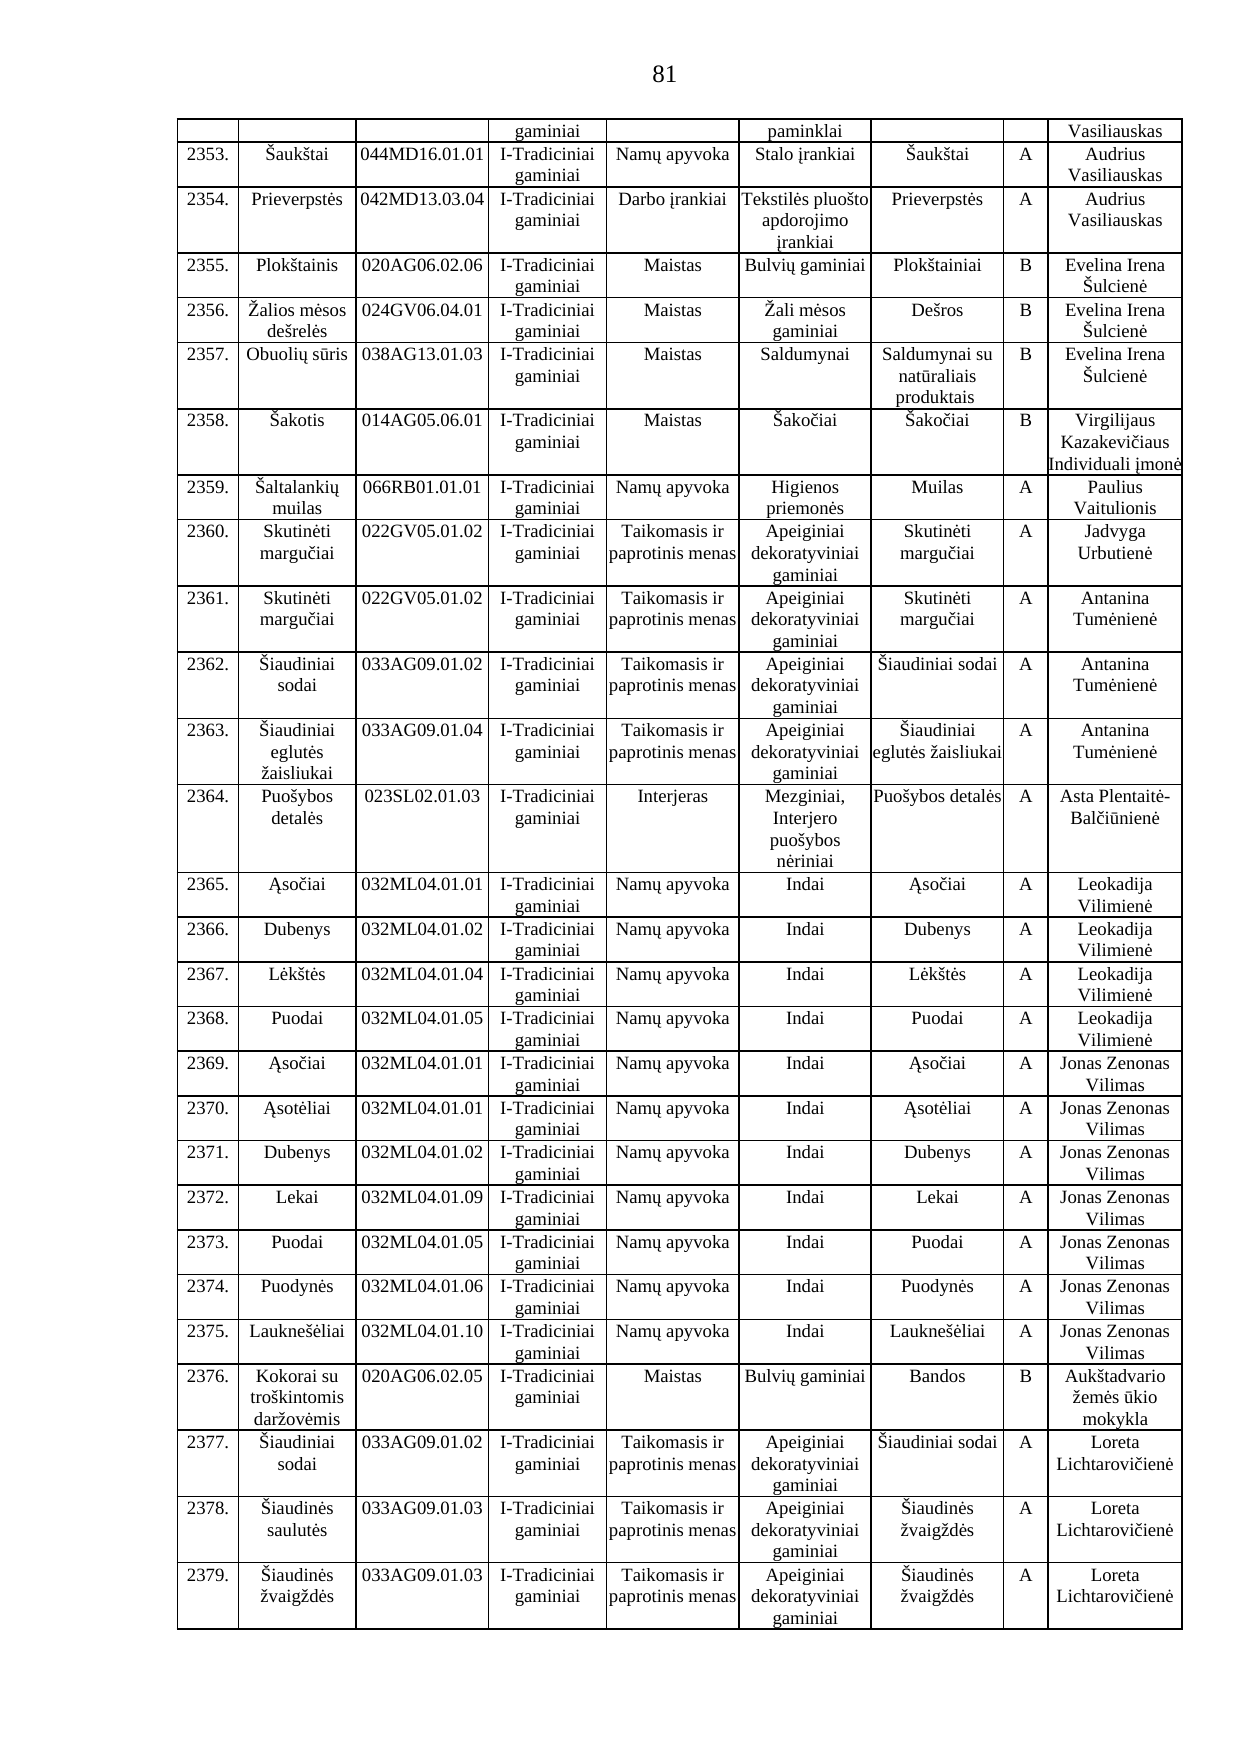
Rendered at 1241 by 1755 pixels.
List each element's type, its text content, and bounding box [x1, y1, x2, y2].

table_cell Asta Plentaitė-Balčiūnienė [1049, 785, 1181, 872]
table_cell A [1004, 1275, 1047, 1318]
table_cell Šiaudinės saulutės [239, 1497, 355, 1562]
table_cell Žalios mėsos dešrelės [239, 298, 355, 342]
table_cell Lėkštės [239, 963, 355, 1006]
table_cell Namų apyvoka [607, 1141, 738, 1184]
table_cell 2362. [178, 653, 238, 717]
table_cell 033AG09.01.03 [357, 1563, 488, 1628]
table_cell Šaukštai [239, 143, 355, 186]
table_cell Apeiginiai dekoratyviniai gaminiai [740, 1431, 870, 1496]
table_cell Dubenys [239, 918, 355, 961]
table_cell A [1004, 587, 1047, 651]
table_cell A [1004, 520, 1047, 585]
table_cell Maistas [607, 410, 738, 474]
table_cell Evelina Irena Šulcienė [1049, 343, 1181, 408]
table_cell Indai [740, 1141, 870, 1184]
table_cell I-Tradiciniai gaminiai [489, 188, 606, 252]
table_cell Antanina Tumėnienė [1049, 587, 1181, 651]
table_cell 033AG09.01.02 [357, 1431, 488, 1496]
table_cell Dubenys [872, 1141, 1003, 1184]
table_cell 032ML04.01.01 [357, 1097, 488, 1140]
table_cell Puošybos detalės [239, 785, 355, 872]
table_cell [357, 120, 488, 141]
table_cell Antanina Tumėnienė [1049, 653, 1181, 717]
table_cell I-Tradiciniai gaminiai [489, 1275, 606, 1318]
table_cell 2369. [178, 1052, 238, 1095]
table_cell A [1004, 785, 1047, 872]
table_cell Prieverpstės [239, 188, 355, 252]
table_cell 2376. [178, 1365, 238, 1429]
table_cell Aukštadvario žemės ūkio mokykla [1049, 1365, 1181, 1429]
table_cell Skutinėti margučiai [872, 520, 1003, 585]
table_cell Namų apyvoka [607, 918, 738, 961]
table_cell Šakotis [239, 410, 355, 474]
table_cell Šiaudiniai eglutės žaisliukai [872, 719, 1003, 784]
table_cell 2358. [178, 410, 238, 474]
table_cell Leokadija Vilimienė [1049, 963, 1181, 1006]
table_cell 024GV06.04.01 [357, 298, 488, 342]
table_cell Skutinėti margučiai [239, 587, 355, 651]
table_cell Plokštainiai [872, 254, 1003, 297]
table_cell A [1004, 719, 1047, 784]
table_cell Indai [740, 1275, 870, 1318]
table_cell Apeiginiai dekoratyviniai gaminiai [740, 1563, 870, 1628]
table_cell Namų apyvoka [607, 476, 738, 519]
table_cell Leokadija Vilimienė [1049, 918, 1181, 961]
table_cell Indai [740, 1097, 870, 1140]
table_cell I-Tradiciniai gaminiai [489, 1007, 606, 1050]
table_cell I-Tradiciniai gaminiai [489, 653, 606, 717]
table_cell Lekai [239, 1186, 355, 1229]
table_cell A [1004, 963, 1047, 1006]
table_cell Lekai [872, 1186, 1003, 1229]
table_cell Jonas Zenonas Vilimas [1049, 1320, 1181, 1363]
table_cell A [1004, 188, 1047, 252]
table_cell Šiaudiniai sodai [239, 1431, 355, 1496]
table_cell A [1004, 1431, 1047, 1496]
table_cell Saldumynai su natūraliais produktais [872, 343, 1003, 408]
table_cell I-Tradiciniai gaminiai [489, 1365, 606, 1429]
table_cell [178, 120, 238, 141]
table_cell 023SL02.01.03 [357, 785, 488, 872]
table_cell A [1004, 1141, 1047, 1184]
table_cell gaminiai [489, 120, 606, 141]
table_cell 033AG09.01.02 [357, 653, 488, 717]
table_cell Darbo įrankiai [607, 188, 738, 252]
table_cell Bulvių gaminiai [740, 1365, 870, 1429]
table_cell Lauknešėliai [872, 1320, 1003, 1363]
table_cell I-Tradiciniai gaminiai [489, 1497, 606, 1562]
table_cell 2366. [178, 918, 238, 961]
table_cell Indai [740, 873, 870, 916]
table_cell Jonas Zenonas Vilimas [1049, 1231, 1181, 1274]
table_cell 032ML04.01.05 [357, 1231, 488, 1274]
table_cell B [1004, 343, 1047, 408]
table_cell A [1004, 653, 1047, 717]
table_cell Namų apyvoka [607, 143, 738, 186]
table_cell I-Tradiciniai gaminiai [489, 587, 606, 651]
table_cell 2353. [178, 143, 238, 186]
table_cell Ąsočiai [872, 873, 1003, 916]
table_cell Mezginiai, Interjero puošybos nėriniai [740, 785, 870, 872]
table_cell 020AG06.02.05 [357, 1365, 488, 1429]
table_cell Evelina Irena Šulcienė [1049, 254, 1181, 297]
table_cell Jonas Zenonas Vilimas [1049, 1275, 1181, 1318]
table_cell 020AG06.02.06 [357, 254, 488, 297]
table_cell Taikomasis ir paprotinis menas [607, 520, 738, 585]
table_cell I-Tradiciniai gaminiai [489, 963, 606, 1006]
table_cell 2359. [178, 476, 238, 519]
table_cell Dubenys [239, 1141, 355, 1184]
table_cell I-Tradiciniai gaminiai [489, 254, 606, 297]
table_cell Kokorai su troškintomis daržovėmis [239, 1365, 355, 1429]
table_cell Ąsočiai [239, 1052, 355, 1095]
table_cell 2355. [178, 254, 238, 297]
table_cell Interjeras [607, 785, 738, 872]
table_cell B [1004, 254, 1047, 297]
table_cell Loreta Lichtarovičienė [1049, 1563, 1181, 1628]
table_cell Ąsotėliai [872, 1097, 1003, 1140]
table_cell Indai [740, 1231, 870, 1274]
table_cell 032ML04.01.01 [357, 873, 488, 916]
table_cell 2361. [178, 587, 238, 651]
table_cell Apeiginiai dekoratyviniai gaminiai [740, 653, 870, 717]
table_cell I-Tradiciniai gaminiai [489, 1097, 606, 1140]
table_cell 2371. [178, 1141, 238, 1184]
table_cell A [1004, 873, 1047, 916]
table_cell Loreta Lichtarovičienė [1049, 1431, 1181, 1496]
table_cell Tekstilės pluošto apdorojimo įrankiai [740, 188, 870, 252]
table_cell 032ML04.01.06 [357, 1275, 488, 1318]
table_cell Puodai [239, 1007, 355, 1050]
table_cell Taikomasis ir paprotinis menas [607, 1563, 738, 1628]
table_cell Namų apyvoka [607, 1275, 738, 1318]
table_cell 066RB01.01.01 [357, 476, 488, 519]
table_cell Taikomasis ir paprotinis menas [607, 653, 738, 717]
table_cell Higienos priemonės [740, 476, 870, 519]
table_cell Puodai [872, 1231, 1003, 1274]
table_cell B [1004, 298, 1047, 342]
table_cell I-Tradiciniai gaminiai [489, 476, 606, 519]
table_cell I-Tradiciniai gaminiai [489, 719, 606, 784]
table_cell [872, 120, 1003, 141]
table_cell Dešros [872, 298, 1003, 342]
table_cell Šakočiai [740, 410, 870, 474]
table_cell Namų apyvoka [607, 1186, 738, 1229]
table_cell Namų apyvoka [607, 1052, 738, 1095]
table_cell A [1004, 476, 1047, 519]
table_cell paminklai [740, 120, 870, 141]
table_cell 2368. [178, 1007, 238, 1050]
table_cell I-Tradiciniai gaminiai [489, 785, 606, 872]
table_cell 032ML04.01.04 [357, 963, 488, 1006]
table_cell Paulius Vaitulionis [1049, 476, 1181, 519]
table_cell 022GV05.01.02 [357, 520, 488, 585]
table_cell A [1004, 1231, 1047, 1274]
table_cell Stalo įrankiai [740, 143, 870, 186]
table_cell 2370. [178, 1097, 238, 1140]
table_cell B [1004, 410, 1047, 474]
table_cell 2354. [178, 188, 238, 252]
table_cell Ąsočiai [239, 873, 355, 916]
table_cell Namų apyvoka [607, 963, 738, 1006]
table_cell 033AG09.01.03 [357, 1497, 488, 1562]
table_cell Indai [740, 1007, 870, 1050]
table_cell Audrius Vasiliauskas [1049, 188, 1181, 252]
table_cell 2379. [178, 1563, 238, 1628]
table_cell Bulvių gaminiai [740, 254, 870, 297]
table_cell Maistas [607, 343, 738, 408]
table_cell 033AG09.01.04 [357, 719, 488, 784]
table_cell Šiaudiniai sodai [872, 1431, 1003, 1496]
table_cell Puodynės [239, 1275, 355, 1318]
table_cell I-Tradiciniai gaminiai [489, 143, 606, 186]
table_cell Šiaudiniai sodai [872, 653, 1003, 717]
table_cell A [1004, 918, 1047, 961]
table_cell Muilas [872, 476, 1003, 519]
table_cell Namų apyvoka [607, 1231, 738, 1274]
table_cell Indai [740, 963, 870, 1006]
table_cell Žali mėsos gaminiai [740, 298, 870, 342]
table_cell Maistas [607, 254, 738, 297]
table_cell 032ML04.01.05 [357, 1007, 488, 1050]
table_cell I-Tradiciniai gaminiai [489, 520, 606, 585]
table_cell 2367. [178, 963, 238, 1006]
table_cell Maistas [607, 298, 738, 342]
table_cell Antanina Tumėnienė [1049, 719, 1181, 784]
table_cell Šiaudiniai sodai [239, 653, 355, 717]
table_cell Puošybos detalės [872, 785, 1003, 872]
table_cell Jadvyga Urbutienė [1049, 520, 1181, 585]
table_cell Namų apyvoka [607, 1320, 738, 1363]
table_cell Bandos [872, 1365, 1003, 1429]
table_cell A [1004, 1186, 1047, 1229]
table_cell Lauknešėliai [239, 1320, 355, 1363]
table_cell 032ML04.01.02 [357, 1141, 488, 1184]
table_cell Indai [740, 918, 870, 961]
table_cell 2360. [178, 520, 238, 585]
table_cell Apeiginiai dekoratyviniai gaminiai [740, 587, 870, 651]
table_cell Prieverpstės [872, 188, 1003, 252]
table_cell Šaltalankių muilas [239, 476, 355, 519]
table_cell Šaukštai [872, 143, 1003, 186]
table_cell Puodai [872, 1007, 1003, 1050]
table_cell Ąsotėliai [239, 1097, 355, 1140]
table_cell 2365. [178, 873, 238, 916]
table_cell Lėkštės [872, 963, 1003, 1006]
table_cell I-Tradiciniai gaminiai [489, 1052, 606, 1095]
table_cell Indai [740, 1052, 870, 1095]
table_cell Šiaudiniai eglutės žaisliukai [239, 719, 355, 784]
table_cell Namų apyvoka [607, 873, 738, 916]
table_cell Taikomasis ir paprotinis menas [607, 587, 738, 651]
table_cell A [1004, 1497, 1047, 1562]
table_cell Skutinėti margučiai [872, 587, 1003, 651]
table_cell Indai [740, 1186, 870, 1229]
table_cell 032ML04.01.10 [357, 1320, 488, 1363]
table_cell 032ML04.01.01 [357, 1052, 488, 1095]
table_cell I-Tradiciniai gaminiai [489, 298, 606, 342]
table_cell 032ML04.01.02 [357, 918, 488, 961]
table_cell Jonas Zenonas Vilimas [1049, 1186, 1181, 1229]
table_cell 2364. [178, 785, 238, 872]
table_cell 2357. [178, 343, 238, 408]
table_cell 2375. [178, 1320, 238, 1363]
table_cell Vasiliauskas [1049, 120, 1181, 141]
table_cell Dubenys [872, 918, 1003, 961]
table_cell I-Tradiciniai gaminiai [489, 343, 606, 408]
table_cell I-Tradiciniai gaminiai [489, 410, 606, 474]
table_cell I-Tradiciniai gaminiai [489, 1431, 606, 1496]
table_cell Jonas Zenonas Vilimas [1049, 1097, 1181, 1140]
table_cell 038AG13.01.03 [357, 343, 488, 408]
table_cell 2363. [178, 719, 238, 784]
table_cell 022GV05.01.02 [357, 587, 488, 651]
table_cell I-Tradiciniai gaminiai [489, 1141, 606, 1184]
table_cell 044MD16.01.01 [357, 143, 488, 186]
table_cell Šiaudinės žvaigždės [872, 1563, 1003, 1628]
table_cell [239, 120, 355, 141]
table_cell Namų apyvoka [607, 1007, 738, 1050]
table_cell Šiaudinės žvaigždės [239, 1563, 355, 1628]
table_cell A [1004, 1563, 1047, 1628]
table_cell Namų apyvoka [607, 1097, 738, 1140]
table_cell Obuolių sūris [239, 343, 355, 408]
table_cell Audrius Vasiliauskas [1049, 143, 1181, 186]
table_cell Šiaudinės žvaigždės [872, 1497, 1003, 1562]
table_cell I-Tradiciniai gaminiai [489, 873, 606, 916]
table_cell Evelina Irena Šulcienė [1049, 298, 1181, 342]
table_cell Apeiginiai dekoratyviniai gaminiai [740, 1497, 870, 1562]
table_cell Ąsočiai [872, 1052, 1003, 1095]
table_cell Šakočiai [872, 410, 1003, 474]
table_cell Leokadija Vilimienė [1049, 1007, 1181, 1050]
table_cell A [1004, 1097, 1047, 1140]
table_cell Virgilijaus Kazakevičiaus Individuali įmonė [1049, 410, 1181, 474]
table_cell A [1004, 1052, 1047, 1095]
table_cell 2356. [178, 298, 238, 342]
table_cell Jonas Zenonas Vilimas [1049, 1141, 1181, 1184]
table_cell Maistas [607, 1365, 738, 1429]
table_cell 2378. [178, 1497, 238, 1562]
table_cell 2373. [178, 1231, 238, 1274]
table_cell B [1004, 1365, 1047, 1429]
table_cell 032ML04.01.09 [357, 1186, 488, 1229]
table_cell Jonas Zenonas Vilimas [1049, 1052, 1181, 1095]
table_cell Apeiginiai dekoratyviniai gaminiai [740, 719, 870, 784]
table_cell I-Tradiciniai gaminiai [489, 1231, 606, 1274]
table_cell Plokštainis [239, 254, 355, 297]
table_cell Saldumynai [740, 343, 870, 408]
table_cell Indai [740, 1320, 870, 1363]
table_cell [607, 120, 738, 141]
table_cell Taikomasis ir paprotinis menas [607, 1497, 738, 1562]
table_cell A [1004, 143, 1047, 186]
table_cell Taikomasis ir paprotinis menas [607, 1431, 738, 1496]
table_cell A [1004, 1320, 1047, 1363]
table_cell Leokadija Vilimienė [1049, 873, 1181, 916]
table_cell Loreta Lichtarovičienė [1049, 1497, 1181, 1562]
table_cell Skutinėti margučiai [239, 520, 355, 585]
table_cell 014AG05.06.01 [357, 410, 488, 474]
table_cell Puodai [239, 1231, 355, 1274]
table_cell A [1004, 1007, 1047, 1050]
table_cell 042MD13.03.04 [357, 188, 488, 252]
table_cell I-Tradiciniai gaminiai [489, 1186, 606, 1229]
table_cell 2377. [178, 1431, 238, 1496]
table_cell [1004, 120, 1047, 141]
table_cell I-Tradiciniai gaminiai [489, 1320, 606, 1363]
table_cell I-Tradiciniai gaminiai [489, 918, 606, 961]
table_cell Puodynės [872, 1275, 1003, 1318]
table_cell 2374. [178, 1275, 238, 1318]
table_cell Apeiginiai dekoratyviniai gaminiai [740, 520, 870, 585]
table_cell I-Tradiciniai gaminiai [489, 1563, 606, 1628]
table_cell 2372. [178, 1186, 238, 1229]
table_cell Taikomasis ir paprotinis menas [607, 719, 738, 784]
